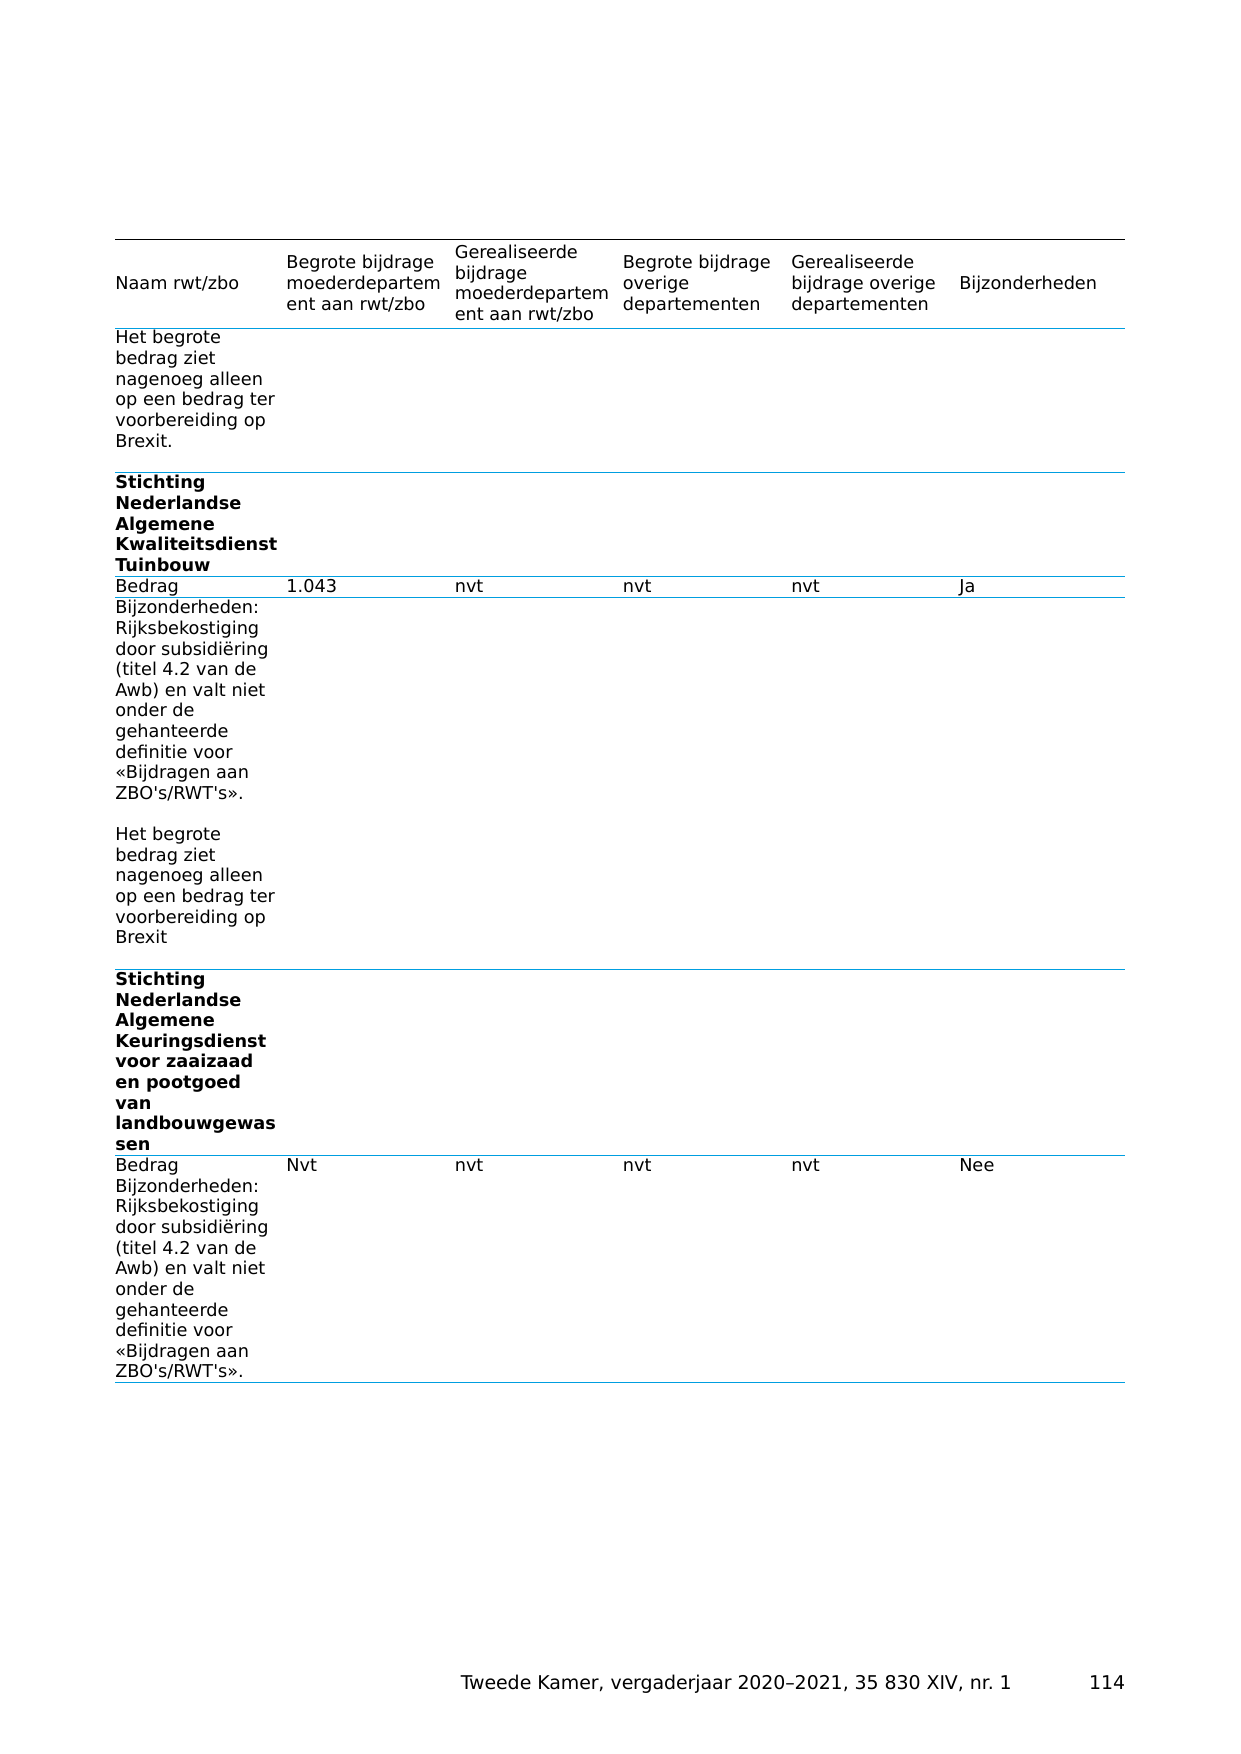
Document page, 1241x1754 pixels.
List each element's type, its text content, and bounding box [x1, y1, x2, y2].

table_cell [115, 948, 283, 968]
table_cell Bijzonderheden [956, 240, 1125, 327]
table_cell Bedrag [115, 1156, 283, 1176]
table_cell [115, 804, 283, 824]
table_cell [452, 804, 620, 824]
table_cell [620, 804, 788, 824]
table_cell [956, 329, 1125, 451]
table_cell [283, 329, 452, 451]
table_cell [620, 329, 788, 451]
table_cell nvt [452, 577, 620, 597]
table_cell [283, 824, 452, 948]
table_cell [283, 948, 452, 968]
table_cell [620, 451, 788, 472]
table_cell [956, 473, 1125, 576]
table_cell [620, 598, 788, 803]
table_cell Bedrag [115, 577, 283, 597]
table_cell Gerealiseerde bijdrage overige departementen [788, 240, 956, 327]
table_cell Begrote bijdrage overige departementen [620, 240, 788, 327]
table_cell [956, 451, 1125, 472]
table_cell [452, 970, 620, 1154]
table_cell [452, 473, 620, 576]
table_cell nvt [620, 577, 788, 597]
table_cell [956, 1176, 1125, 1382]
table_cell Bijzonderheden: Rijksbekostiging door subsidiëring (titel 4.2 van de Awb) en valt niet onder de gehanteerde definitie voor «Bijdragen aan ZBO's/RWT's». [115, 598, 283, 803]
table_cell [956, 970, 1125, 1154]
table_cell [788, 1176, 956, 1382]
table_cell Gerealiseerde bijdrage moederdepartement aan rwt/zbo [452, 240, 620, 327]
table_cell [956, 948, 1125, 968]
table_cell [788, 451, 956, 472]
table_cell Stichting Nederlandse Algemene Kwaliteitsdienst Tuinbouw [115, 473, 283, 576]
table_cell Het begrote bedrag ziet nagenoeg alleen op een bedrag ter voorbereiding op Brexit [115, 824, 283, 948]
table_cell [788, 970, 956, 1154]
table_cell Het begrote bedrag ziet nagenoeg alleen op een bedrag ter voorbereiding op Brexit. [115, 329, 283, 451]
table_cell [620, 473, 788, 576]
table_cell Begrote bijdrage moederdepartement aan rwt/zbo [283, 240, 452, 327]
table_cell [283, 804, 452, 824]
table_cell Ja [956, 577, 1125, 597]
table_cell Nvt [283, 1156, 452, 1176]
table_cell Naam rwt/zbo [115, 240, 283, 327]
table_cell [283, 1176, 452, 1382]
table_cell [788, 473, 956, 576]
table_cell [620, 824, 788, 948]
table_cell [452, 329, 620, 451]
table_cell [452, 824, 620, 948]
table_cell [788, 804, 956, 824]
table_cell [956, 598, 1125, 803]
table_cell [452, 1176, 620, 1382]
table_cell [452, 948, 620, 968]
table_cell [956, 804, 1125, 824]
table_cell [283, 473, 452, 576]
table_cell Stichting Nederlandse Algemene Keuringsdienst voor zaaizaad en pootgoed van landbouwgewassen [115, 970, 283, 1154]
table_cell [788, 824, 956, 948]
table_cell [620, 1176, 788, 1382]
table_cell [115, 451, 283, 472]
table_cell [452, 598, 620, 803]
table_cell [788, 598, 956, 803]
table_cell [620, 970, 788, 1154]
table_cell 1.043 [283, 577, 452, 597]
table_cell [620, 948, 788, 968]
table_cell [452, 451, 620, 472]
table_cell Nee [956, 1156, 1125, 1176]
table_cell nvt [788, 577, 956, 597]
table_cell [283, 598, 452, 803]
table_cell nvt [620, 1156, 788, 1176]
table_cell nvt [452, 1156, 620, 1176]
table_cell [956, 824, 1125, 948]
table_header Overzichtstabel inzake RWT’s en ZBO’s van het Ministerie van Landbouw, Natuur en Voedselkwaliteit (Bedragen x € 1.000). [115, 191, 1125, 239]
table_cell [283, 451, 452, 472]
table_cell [788, 948, 956, 968]
table_cell [283, 970, 452, 1154]
table_cell [788, 329, 956, 451]
table_cell Bijzonderheden: Rijksbekostiging door subsidiëring (titel 4.2 van de Awb) en valt niet onder de gehanteerde definitie voor «Bijdragen aan ZBO's/RWT's». [115, 1176, 283, 1382]
table_cell nvt [788, 1156, 956, 1176]
